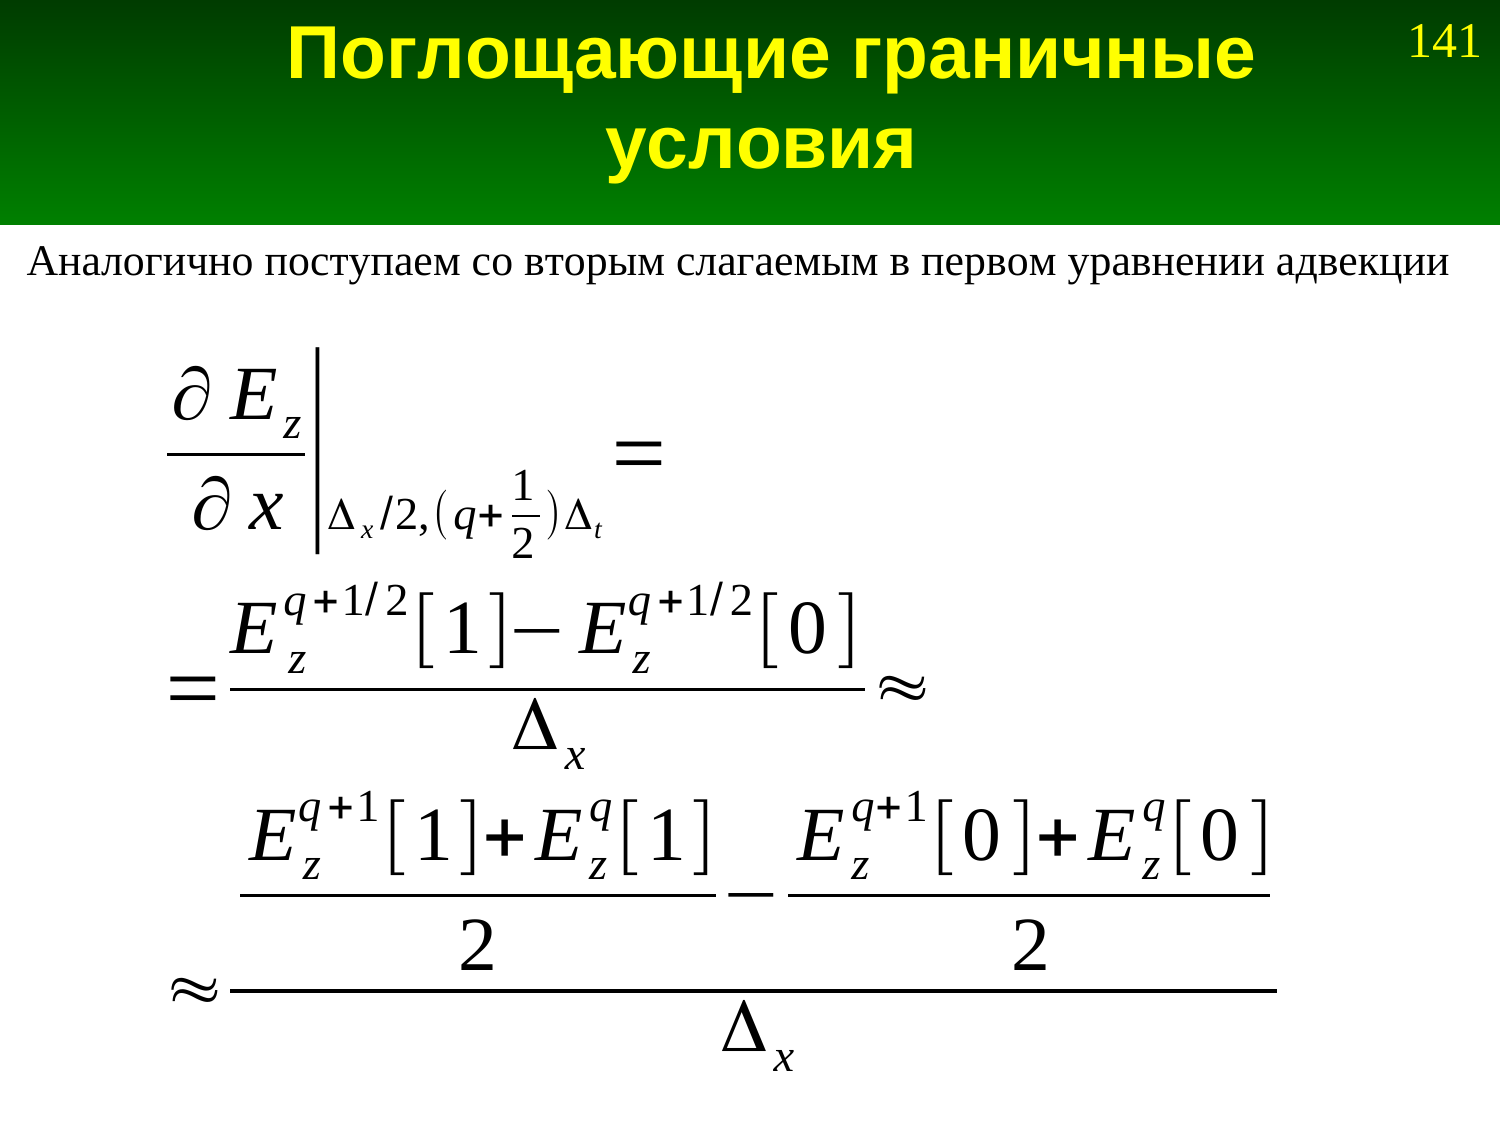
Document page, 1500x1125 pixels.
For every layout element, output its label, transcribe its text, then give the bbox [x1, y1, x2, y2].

chart [142, 342, 1302, 1082]
text_box Аналогично поступаем со вторым слагаемым в первом уравнении адвекции [11, 224, 1487, 300]
title Поглощающие граничные условия [123, 0, 1399, 192]
